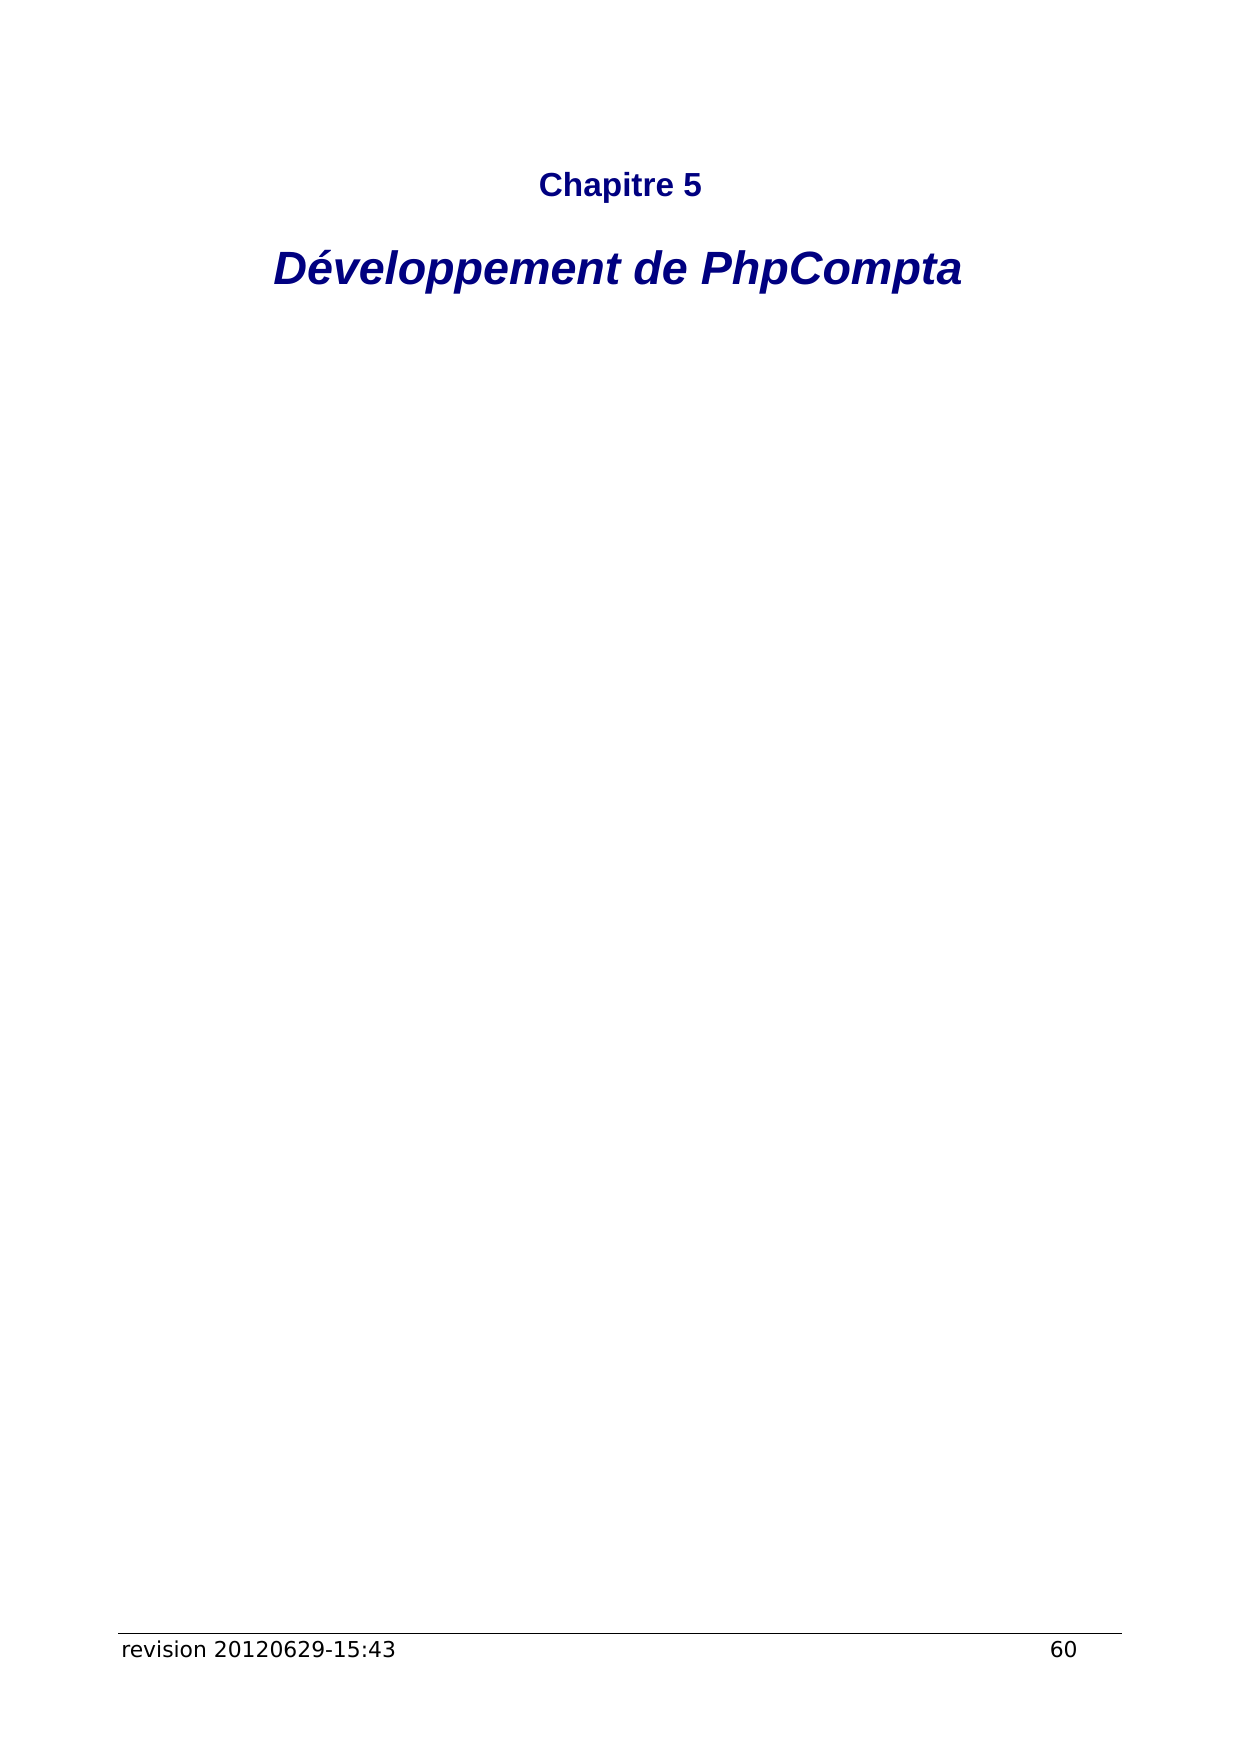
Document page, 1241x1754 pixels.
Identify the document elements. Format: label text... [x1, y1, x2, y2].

subtitle Développement de PhpCompta [118, 241, 1122, 294]
subtitle Chapitre 5 [118, 164, 1122, 203]
